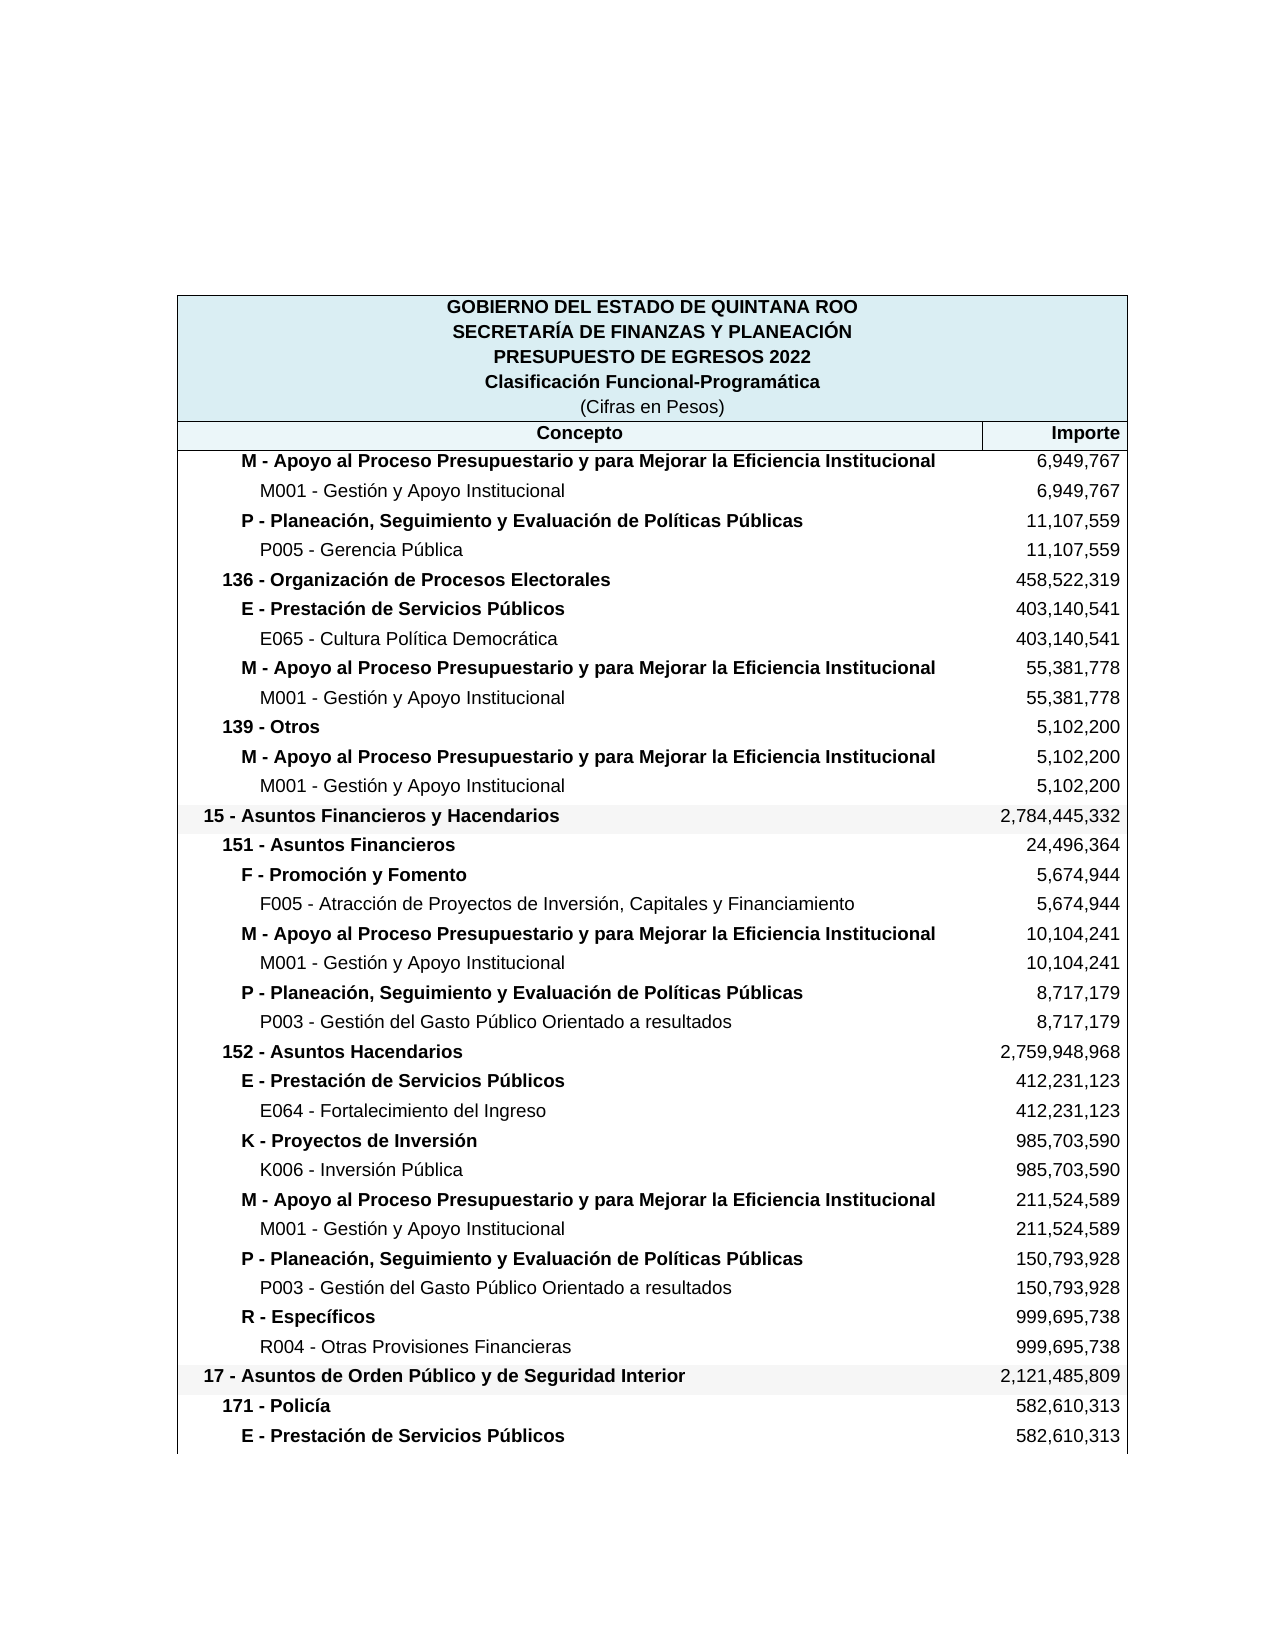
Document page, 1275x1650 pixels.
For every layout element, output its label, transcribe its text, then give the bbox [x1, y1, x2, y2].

table_cell 5,674,944 [982, 893, 1127, 922]
table_cell 150,793,928 [982, 1248, 1127, 1277]
table_cell E - Prestación de Servicios Públicos [178, 1070, 982, 1100]
table_cell M - Apoyo al Proceso Presupuestario y para Mejorar la Eficiencia Institucional [178, 746, 982, 775]
table_cell E065 - Cultura Política Democrática [178, 628, 982, 657]
table_cell 2,784,445,332 [982, 805, 1127, 834]
table_cell 999,695,738 [982, 1306, 1127, 1336]
table_cell R004 - Otras Provisiones Financieras [178, 1336, 982, 1365]
table_header GOBIERNO DEL ESTADO DE QUINTANA ROO SECRETARÍA DE FINANZAS Y PLANEACIÓN PRESUPUESTO DE EGRESOS 2022 Clasificación Funcional-Programática (Cifras en Pesos) [178, 296, 1127, 421]
table_cell 11,107,559 [982, 539, 1127, 568]
table_cell 55,381,778 [982, 657, 1127, 687]
table_cell 2,759,948,968 [982, 1041, 1127, 1070]
table_cell Importe [983, 422, 1127, 450]
table_cell M001 - Gestión y Apoyo Institucional [178, 1218, 982, 1247]
table_cell M - Apoyo al Proceso Presupuestario y para Mejorar la Eficiencia Institucional [178, 657, 982, 687]
table_cell R - Específicos [178, 1306, 982, 1336]
table_cell P003 - Gestión del Gasto Público Orientado a resultados [178, 1277, 982, 1306]
table_cell 6,949,767 [982, 451, 1127, 480]
table_cell P003 - Gestión del Gasto Público Orientado a resultados [178, 1011, 982, 1041]
table_cell 151 - Asuntos Financieros [178, 834, 982, 863]
table_cell K006 - Inversión Pública [178, 1159, 982, 1188]
table_cell 5,102,200 [982, 716, 1127, 746]
table_cell 985,703,590 [982, 1159, 1127, 1188]
table_cell P - Planeación, Seguimiento y Evaluación de Políticas Públicas [178, 1248, 982, 1277]
table_cell 8,717,179 [982, 1011, 1127, 1041]
table_cell 150,793,928 [982, 1277, 1127, 1306]
table_cell 152 - Asuntos Hacendarios [178, 1041, 982, 1070]
table_cell 458,522,319 [982, 569, 1127, 598]
table_cell 403,140,541 [982, 598, 1127, 627]
table_cell M - Apoyo al Proceso Presupuestario y para Mejorar la Eficiencia Institucional [178, 1189, 982, 1218]
table_cell 6,949,767 [982, 480, 1127, 509]
table_cell 171 - Policía [178, 1395, 982, 1424]
table_cell 11,107,559 [982, 509, 1127, 539]
table_cell K - Proyectos de Inversión [178, 1129, 982, 1159]
table_cell 5,674,944 [982, 864, 1127, 893]
table_cell 10,104,241 [982, 923, 1127, 952]
table_cell 15 - Asuntos Financieros y Hacendarios [178, 805, 982, 834]
table_cell 5,102,200 [982, 775, 1127, 805]
table_cell 412,231,123 [982, 1070, 1127, 1100]
table_cell 55,381,778 [982, 687, 1127, 716]
table_cell F - Promoción y Fomento [178, 864, 982, 893]
table_cell M001 - Gestión y Apoyo Institucional [178, 775, 982, 805]
table_cell P - Planeación, Seguimiento y Evaluación de Políticas Públicas [178, 982, 982, 1011]
table_cell 211,524,589 [982, 1189, 1127, 1218]
table_cell 582,610,313 [982, 1395, 1127, 1424]
table_cell 5,102,200 [982, 746, 1127, 775]
table_cell E - Prestación de Servicios Públicos [178, 1424, 982, 1454]
table_cell 10,104,241 [982, 952, 1127, 982]
table_cell 2,121,485,809 [982, 1365, 1127, 1395]
table_cell 139 - Otros [178, 716, 982, 746]
table_cell E064 - Fortalecimiento del Ingreso [178, 1100, 982, 1129]
table_cell M001 - Gestión y Apoyo Institucional [178, 480, 982, 509]
table_cell 999,695,738 [982, 1336, 1127, 1365]
table_cell P - Planeación, Seguimiento y Evaluación de Políticas Públicas [178, 509, 982, 539]
table_cell M001 - Gestión y Apoyo Institucional [178, 687, 982, 716]
table_cell 8,717,179 [982, 982, 1127, 1011]
table_cell Concepto [178, 422, 982, 450]
table_cell 136 - Organización de Procesos Electorales [178, 569, 982, 598]
table_cell 17 - Asuntos de Orden Público y de Seguridad Interior [178, 1365, 982, 1395]
table_cell 985,703,590 [982, 1129, 1127, 1159]
table_cell M001 - Gestión y Apoyo Institucional [178, 952, 982, 982]
table_cell M - Apoyo al Proceso Presupuestario y para Mejorar la Eficiencia Institucional [178, 923, 982, 952]
table_cell P005 - Gerencia Pública [178, 539, 982, 568]
table_cell 582,610,313 [982, 1424, 1127, 1454]
table_cell 412,231,123 [982, 1100, 1127, 1129]
table_cell E - Prestación de Servicios Públicos [178, 598, 982, 627]
table_cell F005 - Atracción de Proyectos de Inversión, Capitales y Financiamiento [178, 893, 982, 922]
table_cell M - Apoyo al Proceso Presupuestario y para Mejorar la Eficiencia Institucional [178, 451, 982, 480]
table_cell 24,496,364 [982, 834, 1127, 863]
table_cell 403,140,541 [982, 628, 1127, 657]
table_cell 211,524,589 [982, 1218, 1127, 1247]
